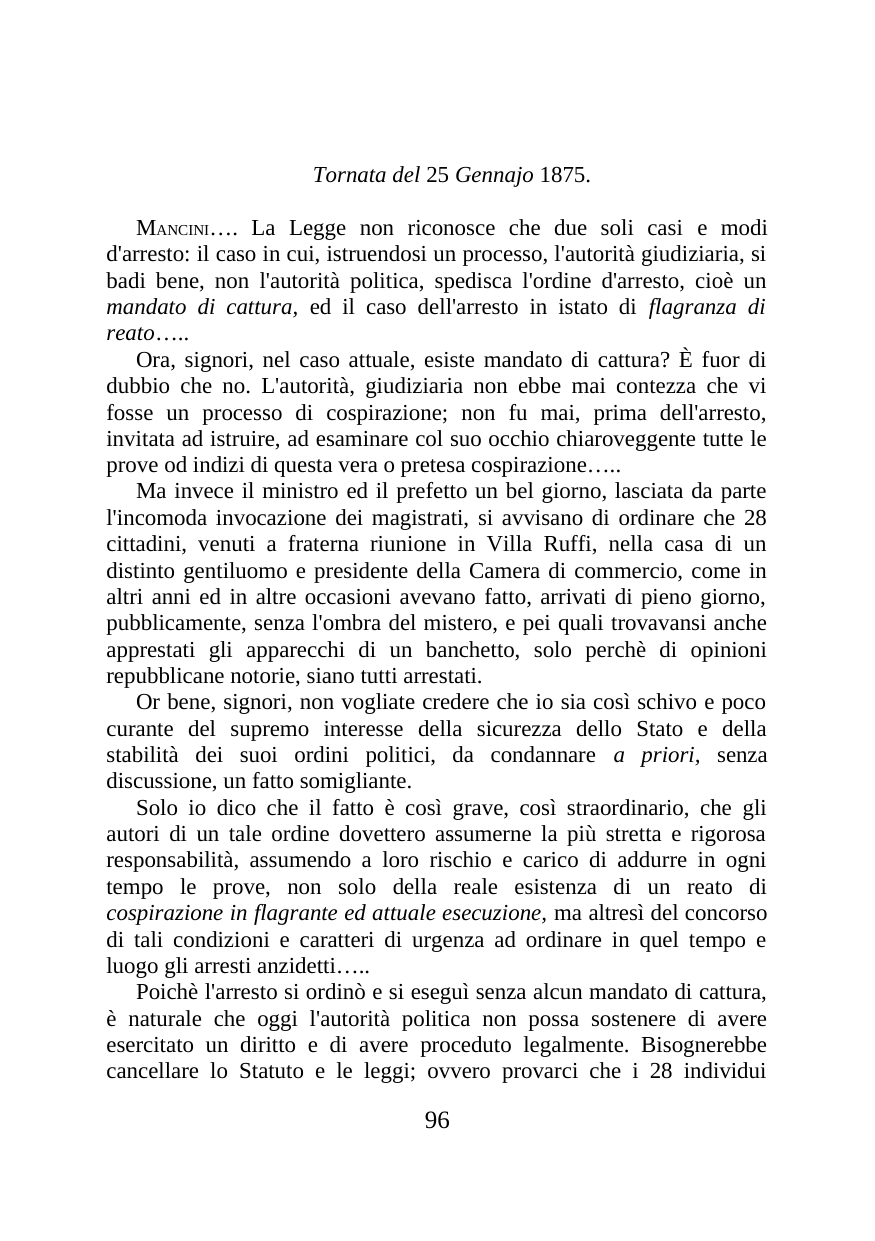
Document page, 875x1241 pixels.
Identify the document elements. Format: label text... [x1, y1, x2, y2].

text Or bene, signori, non vogliate credere che io sia così schivo e poco curante del supremo interesse della sicurezza dello Stato e della stabilità dei suoi ordini politici, da condannare a priori, senza discussione, un fatto somigliante. [106, 688, 768, 794]
text Poichè l'arresto si ordinò e si eseguì senza alcun mandato di cattura, è naturale che oggi l'autorità politica non possa sostenere di avere esercitato un diritto e di avere proceduto legalmente. Bisognerebbe cancellare lo Statuto e le leggi; ovvero provarci che i 28 individui [106, 978, 768, 1084]
text Ora, signori, nel caso attuale, esiste mandato di cattura? È fuor di dubbio che no. L'autorità, giudiziaria non ebbe mai contezza che vi fosse un processo di cospirazione; non fu mai, prima dell'arresto, invitata ad istruire, ad esaminare col suo occhio chiaroveggente tutte le prove od indizi di questa vera o pretesa cospirazione….. [106, 346, 768, 478]
text Mancini…. La Legge non riconosce che due soli casi e modi d'arresto: il caso in cui, istruendosi un processo, l'autorità giudiziaria, si badi bene, non l'autorità politica, spedisca l'ordine d'arresto, cioè un mandato di cattura, ed il caso dell'arresto in istato di flagranza di reato….. [106, 214, 768, 346]
text Ma invece il ministro ed il prefetto un bel giorno, lasciata da parte l'incomoda invocazione dei magistrati, si avvisano di ordinare che 28 cittadini, venuti a fraterna riunione in Villa Ruffi, nella casa di un distinto gentiluomo e presidente della Camera di commercio, come in altri anni ed in altre occasioni avevano fatto, arrivati di pieno giorno, pubblicamente, senza l'ombra del mistero, e pei quali trovavansi anche apprestati gli apparecchi di un banchetto, solo perchè di opinioni repubblicane notorie, siano tutti arrestati. [106, 478, 768, 688]
text Tornata del 25 Gennajo 1875. [106, 161, 768, 188]
text Solo io dico che il fatto è così grave, così straordinario, che gli autori di un tale ordine dovettero assumerne la più stretta e rigorosa responsabilità, assumendo a loro rischio e carico di addurre in ogni tempo le prove, non solo della reale esistenza di un reato di cospirazione in flagrante ed attuale esecuzione, ma altresì del concorso di tali condizioni e caratteri di urgenza ad ordinare in quel tempo e luogo gli arresti anzidetti….. [106, 794, 768, 978]
